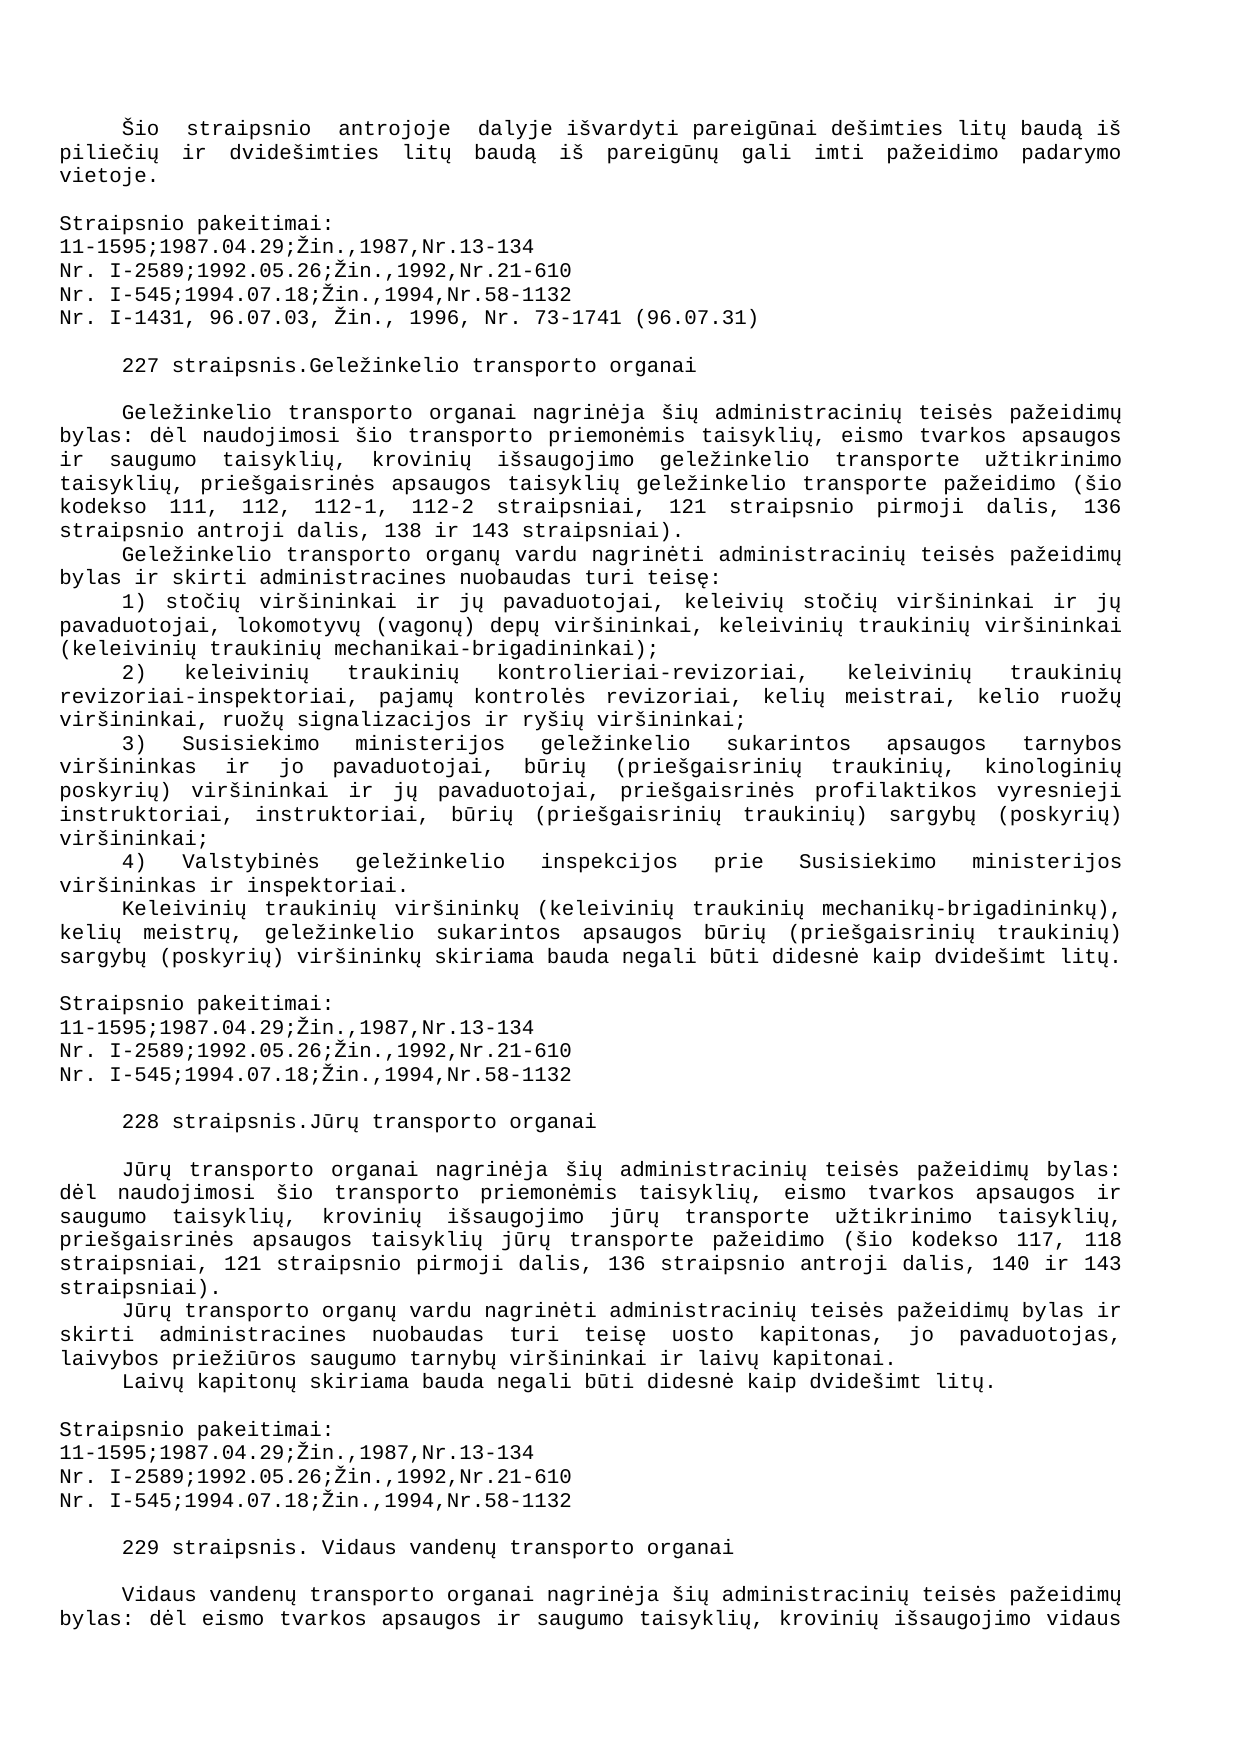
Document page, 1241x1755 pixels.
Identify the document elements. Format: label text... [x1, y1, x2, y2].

text Keleivinių traukinių viršininkų (keleivinių traukinių mechanikų-brigadininkų), kelių meistrų, geležinkelio sukarintos apsaugos būrių (priešgaisrinių traukinių) sargybų (poskyrių) viršininkų skiriama bauda negali būti didesnė kaip dvidešimt litų. [59, 898, 1122, 969]
text 11-1595;1987.04.29;Žin.,1987,Nr.13-134 [59, 1442, 1122, 1466]
text Straipsnio pakeitimai: [59, 1419, 1122, 1442]
text Nr. I-545;1994.07.18;Žin.,1994,Nr.58-1132 [59, 284, 1122, 307]
text 4) Valstybinės geležinkelio inspekcijos prie Susisiekimo ministerijos viršininkas ir inspektoriai. [59, 851, 1122, 898]
text Straipsnio pakeitimai: [59, 993, 1122, 1017]
text 228 straipsnis.Jūrų transporto organai [59, 1111, 1122, 1135]
text Laivų kapitonų skiriama bauda negali būti didesnė kaip dvidešimt litų. [59, 1371, 1122, 1395]
text Jūrų transporto organai nagrinėja šių administracinių teisės pažeidimų bylas: dėl naudojimosi šio transporto priemonėmis taisyklių, eismo tvarkos apsaugos ir saugumo taisyklių, krovinių išsaugojimo jūrų transporte užtikrinimo taisyklių, priešgaisrinės apsaugos taisyklių jūrų transporte pažeidimo (šio kodekso 117, 118 straipsniai, 121 straipsnio pirmoji dalis, 136 straipsnio antroji dalis, 140 ir 143 straipsniai). [59, 1158, 1122, 1300]
text Vidaus vandenų transporto organai nagrinėja šių administracinių teisės pažeidimų bylas: dėl eismo tvarkos apsaugos ir saugumo taisyklių, krovinių išsaugojimo vidaus [59, 1584, 1122, 1631]
text Nr. I-545;1994.07.18;Žin.,1994,Nr.58-1132 [59, 1064, 1122, 1088]
text Geležinkelio transporto organų vardu nagrinėti administracinių teisės pažeidimų bylas ir skirti administracines nuobaudas turi teisę: [59, 544, 1122, 591]
text Nr. I-545;1994.07.18;Žin.,1994,Nr.58-1132 [59, 1489, 1122, 1513]
text Nr. I-2589;1992.05.26;Žin.,1992,Nr.21-610 [59, 1040, 1122, 1064]
text 11-1595;1987.04.29;Žin.,1987,Nr.13-134 [59, 1017, 1122, 1040]
text 3) Susisiekimo ministerijos geležinkelio sukarintos apsaugos tarnybos viršininkas ir jo pavaduotojai, būrių (priešgaisrinių traukinių, kinologinių poskyrių) viršininkai ir jų pavaduotojai, priešgaisrinės profilaktikos vyresnieji instruktoriai, instruktoriai, būrių (priešgaisrinių traukinių) sargybų (poskyrių) viršininkai; [59, 733, 1122, 851]
text 227 straipsnis.Geležinkelio transporto organai [59, 354, 1122, 378]
text Nr. I-1431, 96.07.03, Žin., 1996, Nr. 73-1741 (96.07.31) [59, 307, 1122, 331]
text Straipsnio pakeitimai: [59, 213, 1122, 236]
text Nr. I-2589;1992.05.26;Žin.,1992,Nr.21-610 [59, 1466, 1122, 1489]
text 11-1595;1987.04.29;Žin.,1987,Nr.13-134 [59, 236, 1122, 260]
text Nr. I-2589;1992.05.26;Žin.,1992,Nr.21-610 [59, 260, 1122, 284]
text Geležinkelio transporto organai nagrinėja šių administracinių teisės pažeidimų bylas: dėl naudojimosi šio transporto priemonėmis taisyklių, eismo tvarkos apsaugos ir saugumo taisyklių, krovinių išsaugojimo geležinkelio transporte užtikrinimo taisyklių, priešgaisrinės apsaugos taisyklių geležinkelio transporte pažeidimo (šio kodekso 111, 112, 112-1, 112-2 straipsniai, 121 straipsnio pirmoji dalis, 136 straipsnio antroji dalis, 138 ir 143 straipsniai). [59, 402, 1122, 544]
text 2) keleivinių traukinių kontrolieriai-revizoriai, keleivinių traukinių revizoriai-inspektoriai, pajamų kontrolės revizoriai, kelių meistrai, kelio ruožų viršininkai, ruožų signalizacijos ir ryšių viršininkai; [59, 662, 1122, 733]
text Jūrų transporto organų vardu nagrinėti administracinių teisės pažeidimų bylas ir skirti administracines nuobaudas turi teisę uosto kapitonas, jo pavaduotojas, laivybos priežiūros saugumo tarnybų viršininkai ir laivų kapitonai. [59, 1300, 1122, 1371]
text Šio straipsnio antrojoje dalyje išvardyti pareigūnai dešimties litų baudą iš piliečių ir dvidešimties litų baudą iš pareigūnų gali imti pažeidimo padarymo vietoje. [59, 118, 1122, 189]
text 1) stočių viršininkai ir jų pavaduotojai, keleivių stočių viršininkai ir jų pavaduotojai, lokomotyvų (vagonų) depų viršininkai, keleivinių traukinių viršininkai (keleivinių traukinių mechanikai-brigadininkai); [59, 591, 1122, 662]
text 229 straipsnis. Vidaus vandenų transporto organai [59, 1537, 1122, 1561]
